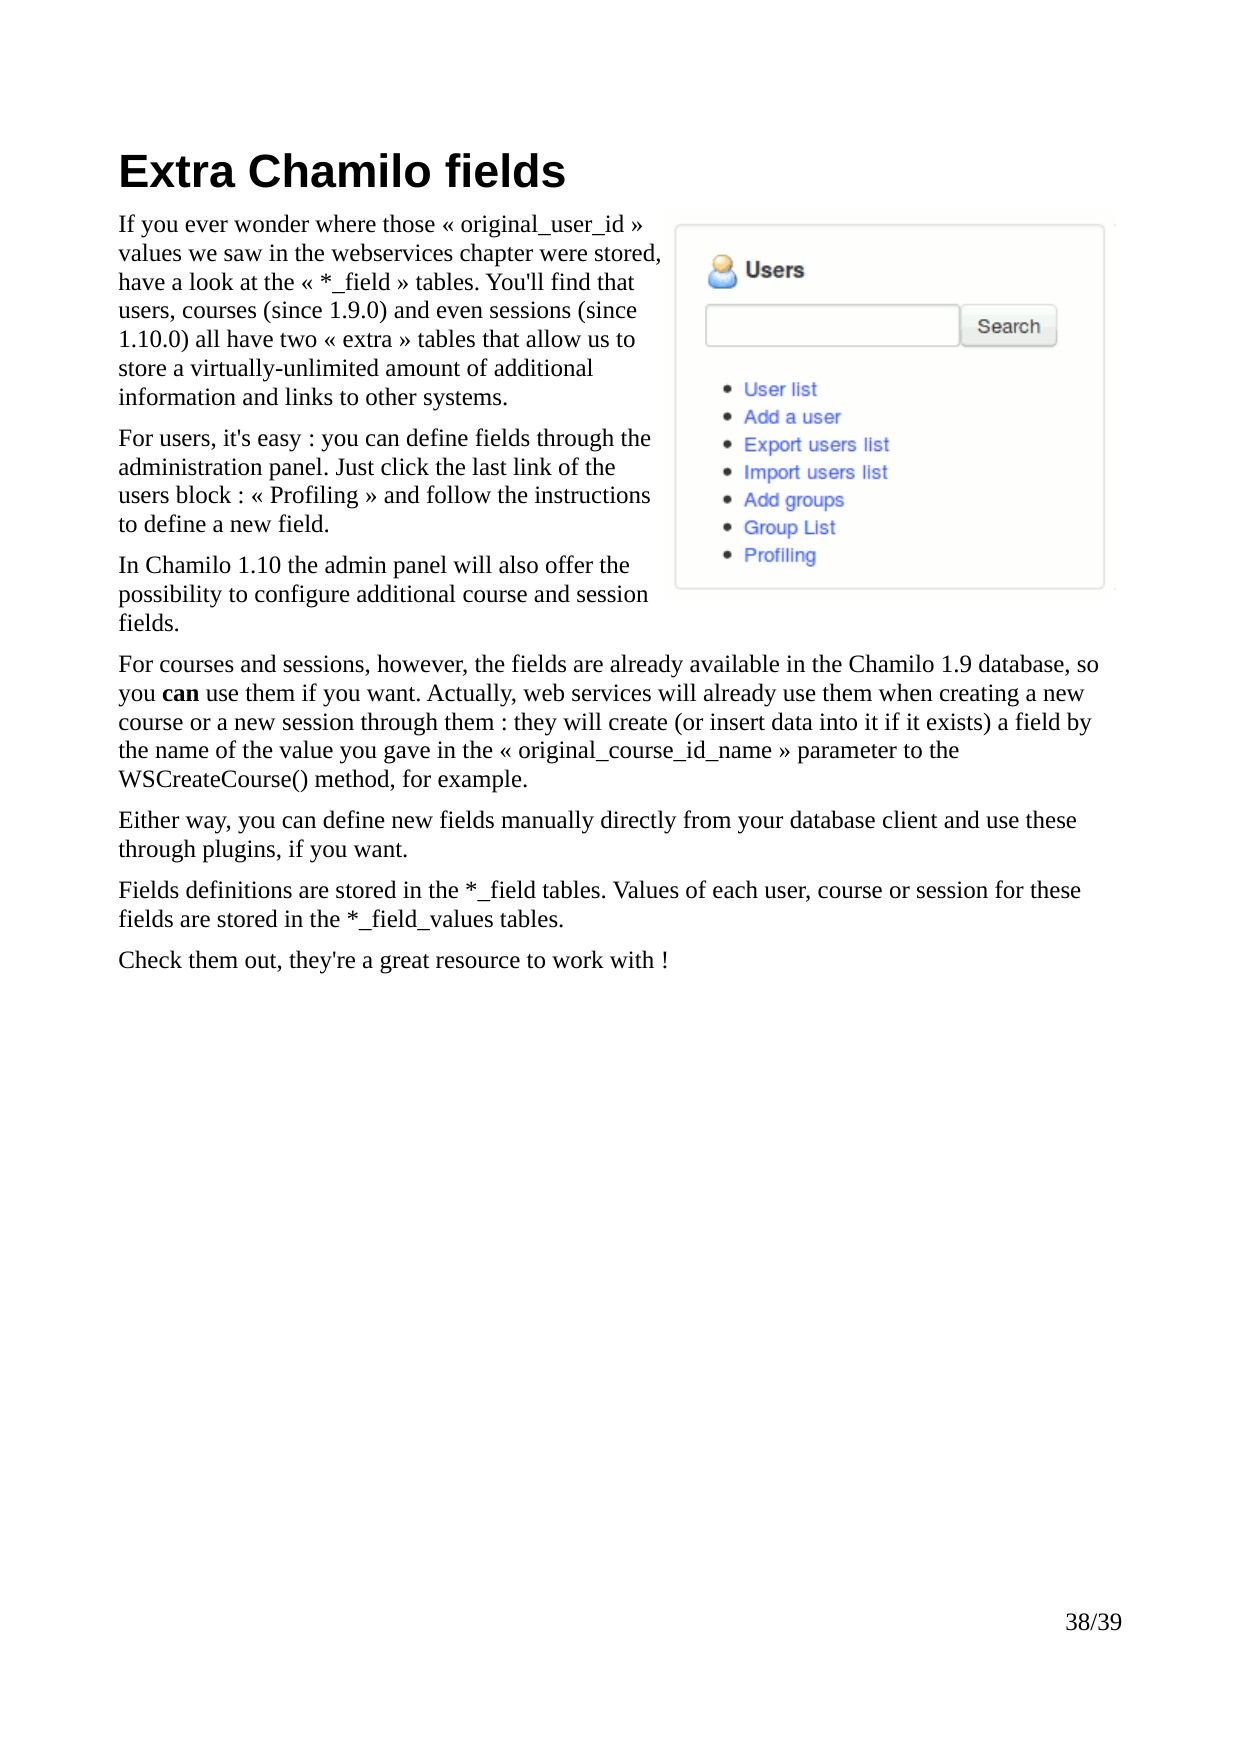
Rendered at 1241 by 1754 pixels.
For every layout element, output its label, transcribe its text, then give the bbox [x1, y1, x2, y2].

text Fields definitions are stored in the *_field tables. Values of each user, course or session for these fields are stored in the *_field_values tables. [118, 876, 1122, 933]
text Either way, you can define new fields manually directly from your database client and use these through plugins, if you want. [118, 806, 1122, 863]
text If you ever wonder where those « original_user_id » values we saw in the webservices chapter were stored, have a look at the « *_field » tables. You'll find that users, courses (since 1.9.0) and even sessions (since 1.10.0) all have two « extra » tables that allow us to store a virtually-unlimited amount of additional information and links to other systems. [118, 209, 664, 411]
picture [664, 209, 1116, 599]
subtitle Extra Chamilo fields [118, 143, 1122, 197]
text Check them out, they're a great resource to work with ! [118, 946, 1122, 974]
text In Chamilo 1.10 the admin panel will also offer the possibility to configure additional course and session fields. [118, 551, 1122, 637]
text For users, it's easy : you can define fields through the administration panel. Just click the last link of the users block : « Profiling » and follow the instructions to define a new field. [118, 423, 664, 538]
text For courses and sessions, however, the fields are already available in the Chamilo 1.9 database, so you can use them if you want. Actually, web services will already use them when creating a new course or a new session through them : they will create (or insert data into it if it exists) a field by the name of the value you gave in the « original_course_id_name » parameter to the WSCreateCourse() method, for example. [118, 649, 1122, 793]
